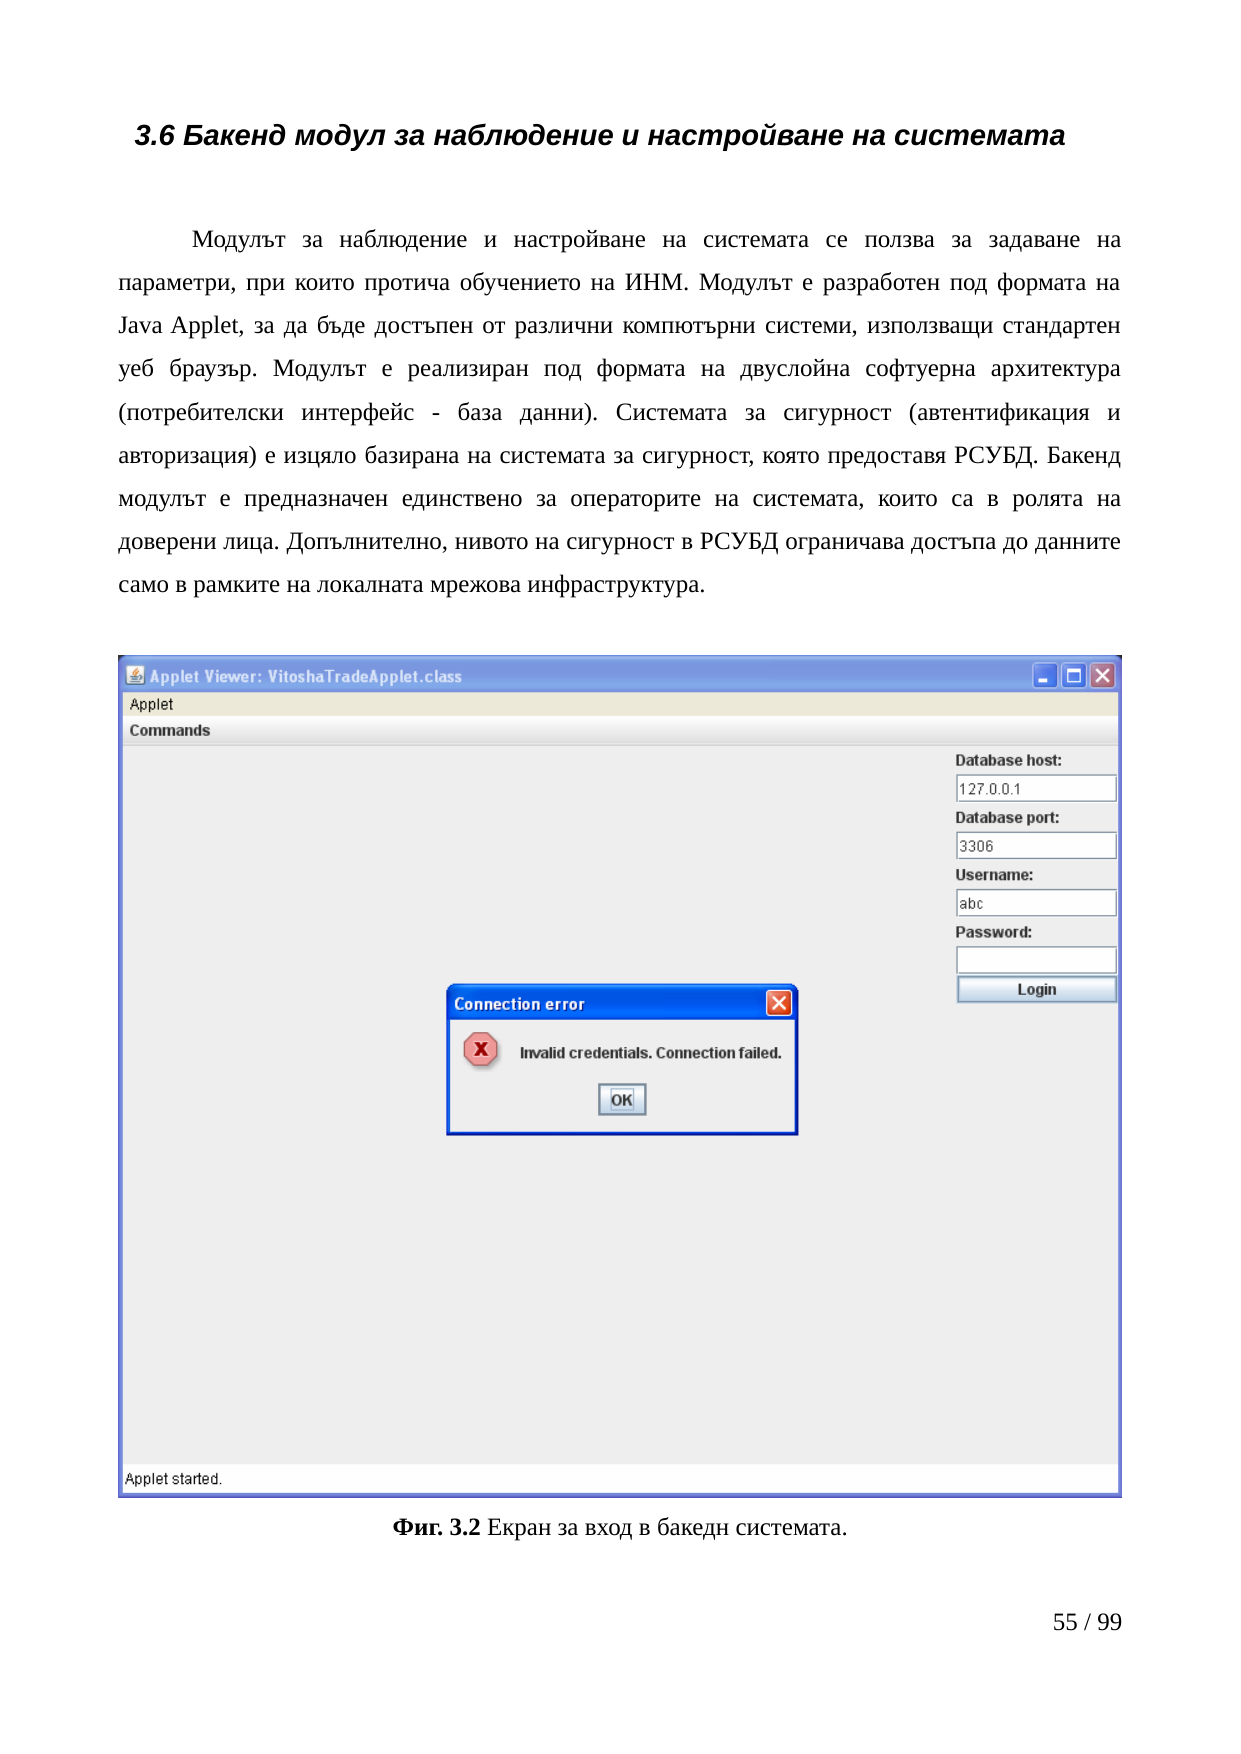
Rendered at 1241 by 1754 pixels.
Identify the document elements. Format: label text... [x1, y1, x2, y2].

picture [118, 655, 1122, 1498]
text Модулът за наблюдение и настройване на системата се ползва за задаване на параметри, при които протича обучението на ИНМ. Модулът е разработен под формата на Java Applet, за да бъде достъпен от различни компютърни системи, използващи стандартен уеб браузър. Модулът е реализиран под формата на двуслойна софтуерна архитектура (потребителски интерфейс - база данни). Системата за сигурност (автентификация и авторизация) е изцяло базирана на системата за сигурност, която предоставя РСУБД. Бакенд модулът е предназначен единствено за операторите на системата, които са в ролята на доверени лица. Допълнително, нивото на сигурност в РСУБД ограничава достъпа до данните само в рамките на локалната мрежова инфраструктура. [118, 224, 1122, 598]
text Фиг. 3.2 Екран за вход в бакедн системата. [118, 1498, 1122, 1541]
subtitle 3.6 Бакенд модул за наблюдение и настройване на системата [118, 118, 1122, 152]
